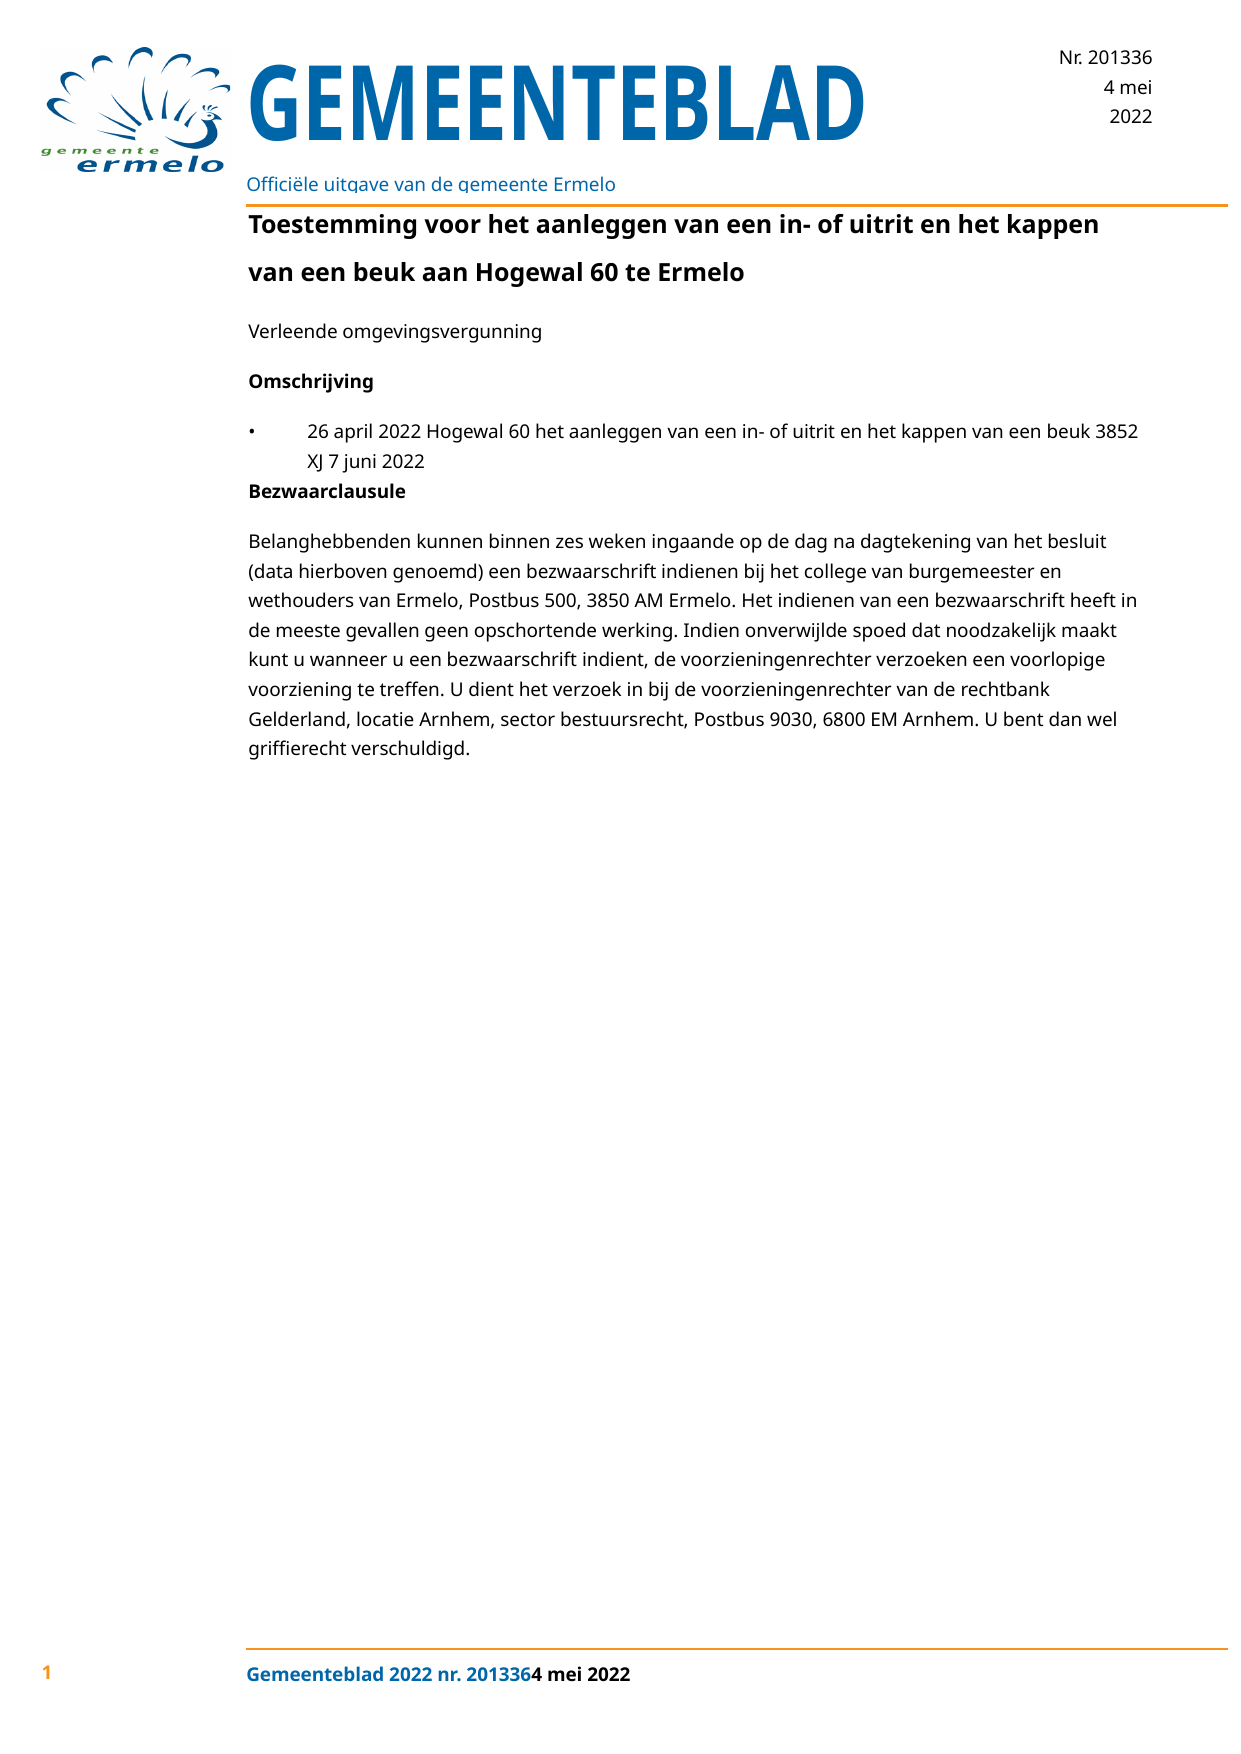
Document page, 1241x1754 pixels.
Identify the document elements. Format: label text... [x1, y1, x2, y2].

text Toestemming voor het aanleggen van een in- of uitrit en het kappen van een beuk aan Hogewal 60 te Ermelo [248, 207, 1152, 288]
text Omschrijving [248, 368, 1152, 394]
text Bezwaarclausule [248, 478, 1152, 504]
text Belanghebbenden kunnen binnen zes weken ingaande op de dag na dagtekening van het besluit (data hierboven genoemd) een bezwaarschrift indienen bij het college van burgemeester en wethouders van Ermelo, Postbus 500, 3850 AM Ermelo. Het indienen van een bezwaarschrift heeft in de meeste gevallen geen opschortende werking. Indien onverwijlde spoed dat noodzakelijk maakt kunt u wanneer u een bezwaarschrift indient, de voorzieningenrechter verzoeken een voorlopige voorziening te treffen. U dient het verzoek in bij de voorzieningenrechter van de rechtbank Gelderland, locatie Arnhem, sector bestuursrecht, Postbus 9030, 6800 EM Arnhem. U bent dan wel griffierecht verschuldigd. [248, 528, 1152, 761]
list 26 april 2022 Hogewal 60 het aanleggen van een in- of uitrit en het kappen van een beuk 3852 XJ 7 juni 2022 [248, 419, 1152, 474]
text Verleende omgevingsvergunning [248, 318, 1152, 344]
picture [41, 47, 231, 172]
